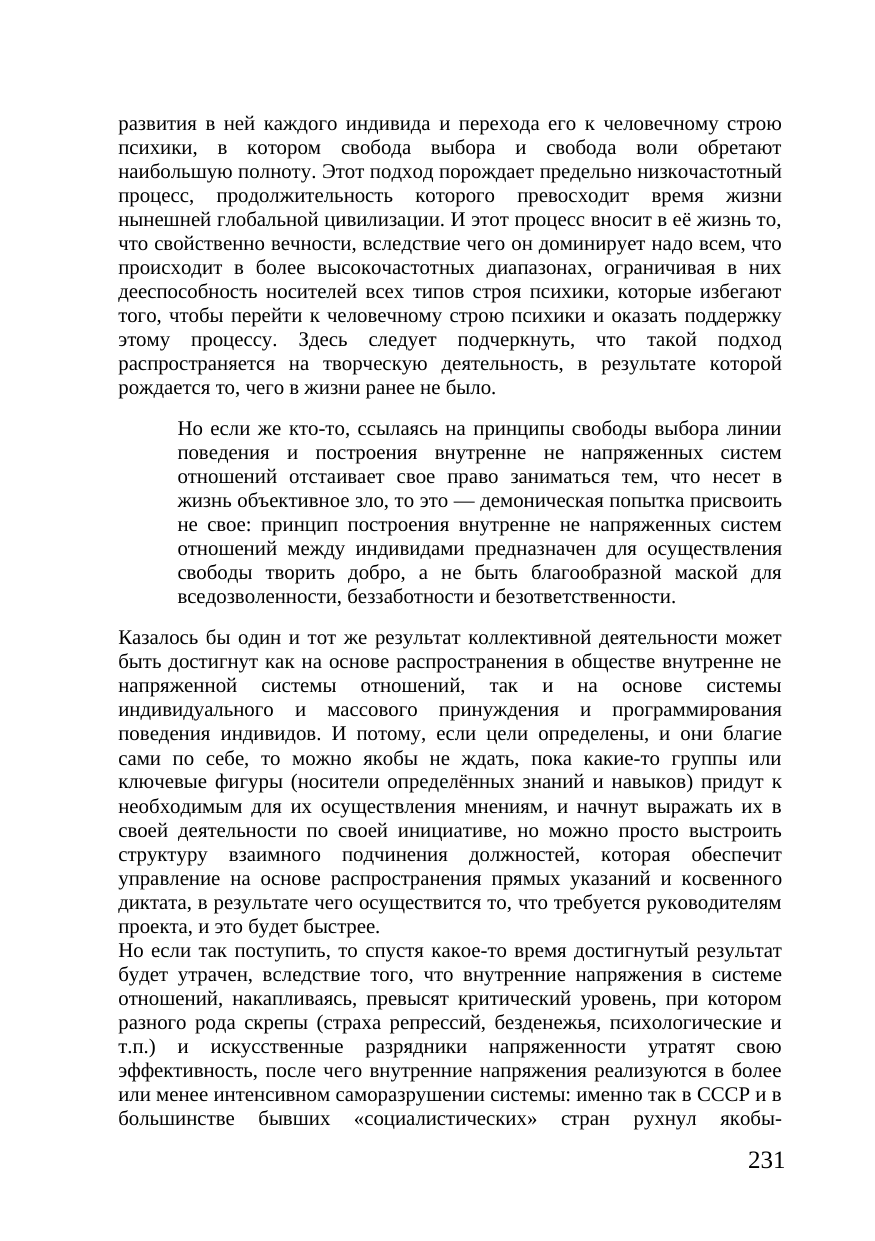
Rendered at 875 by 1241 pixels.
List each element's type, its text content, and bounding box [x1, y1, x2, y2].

text Но если так поступить, то спустя какое-то время достигнутый результат будет утрачен, вследствие того, что внутренние напряжения в системе отношений, накапливаясь, превысят критический уровень, при котором разного рода скрепы (страха репрессий, безденежья, психологические и т.п.) и искусственные разрядники напряженности утратят свою эффективность, после чего внутренние напряжения реализуются в более или менее интенсивном саморазрушении системы: именно так в СССР и в большинстве бывших «социалистических» стран рухнул якобы- [118, 938, 783, 1130]
text развития в ней каждого индивида и перехода его к человечному строю психики, в котором свобода выбора и свобода воли обретают наибольшую полноту. Этот подход порождает предельно низкочастотный процесс, продолжительность которого превосходит время жизни нынешней глобальной цивилизации. И этот процесс вносит в её жизнь то, что свойственно вечности, вследствие чего он доминирует надо всем, что происходит в более высокочастотных диапазонах, ограничивая в них дееспособность носителей всех типов строя психики, которые избегают того, чтобы перейти к человечному строю психики и оказать поддержку этому процессу. Здесь следует подчеркнуть, что такой подход распространяется на творческую деятельность, в результате которой рождается то, чего в жизни ранее не было. [118, 111, 783, 399]
text Казалось бы один и тот же результат коллективной деятельности может быть достигнут как на основе распространения в обществе внутренне не напряженной системы отношений, так и на основе системы индивидуального и массового принуждения и программирования поведения индивидов. И потому, если цели определены, и они благие сами по себе, то можно якобы не ждать, пока какие-то группы или ключевые фигуры (носители определённых знаний и навыков) придут к необходимым для их осуществления мнениям, и начнут выражать их в своей деятельности по своей инициативе, но можно просто выстроить структуру взаимного подчинения должностей, которая обеспечит управление на основе распространения прямых указаний и косвенного диктата, в результате чего осуществится то, что требуется руководителям проекта, и это будет быстрее. [118, 625, 783, 938]
text Но если же кто-то, ссылаясь на принципы свободы выбора линии поведения и построения внутренне не напряженных систем отношений отстаивает свое право заниматься тем, что несет в жизнь объективное зло, то это — демоническая попытка присвоить не свое: принцип построения внутренне не напряженных систем отношений между индивидами предназначен для осуществления свободы творить добро, а не быть благообразной маской для вседозволенности, беззаботности и безответственности. [177, 416, 783, 608]
